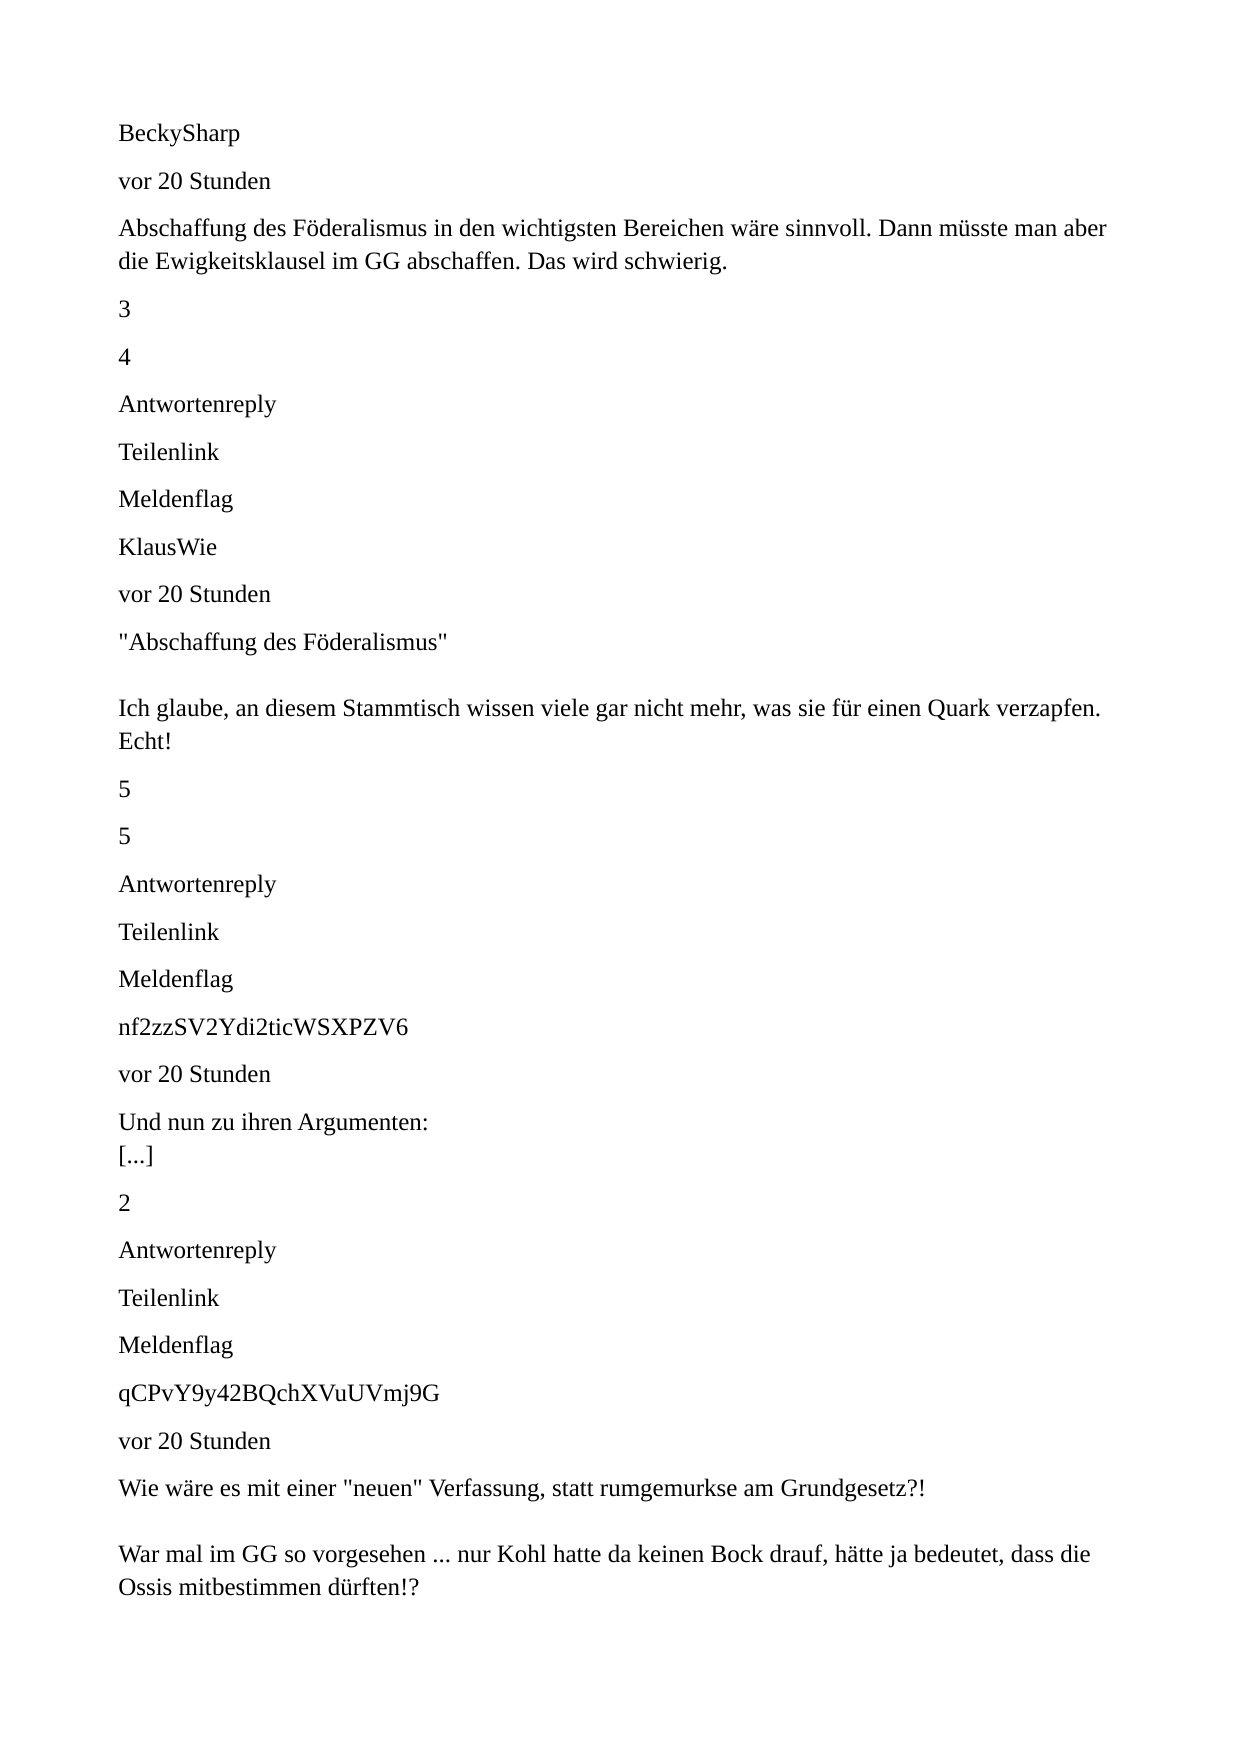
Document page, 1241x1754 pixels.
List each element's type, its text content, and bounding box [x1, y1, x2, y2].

text vor 20 Stunden [118, 166, 1122, 194]
text vor 20 Stunden [118, 1426, 1122, 1454]
text vor 20 Stunden [118, 579, 1122, 608]
text 5 [118, 774, 1122, 803]
text Antwortenreply [118, 389, 1122, 418]
text vor 20 Stunden [118, 1059, 1122, 1088]
text Teilenlink [118, 917, 1122, 945]
text Teilenlink [118, 1283, 1122, 1312]
text KlausWie [118, 532, 1122, 561]
text Meldenflag [118, 964, 1122, 993]
text "Abschaffung des Föderalismus" Ich glaube, an diesem Stammtisch wissen viele gar nicht mehr, was sie für einen Quark verzapfen. Echt! [118, 627, 1122, 755]
text Teilenlink [118, 437, 1122, 466]
text 2 [118, 1188, 1122, 1216]
text Antwortenreply [118, 1235, 1122, 1264]
text Meldenflag [118, 1331, 1122, 1359]
text 5 [118, 821, 1122, 850]
text 3 [118, 294, 1122, 323]
text Wie wäre es mit einer "neuen" Verfassung, statt rumgemurkse am Grundgesetz?! War mal im GG so vorgesehen ... nur Kohl hatte da keinen Bock drauf, hätte ja bedeutet, dass die Ossis mitbestimmen dürften!? [118, 1473, 1122, 1601]
text Antwortenreply [118, 869, 1122, 898]
text Abschaffung des Föderalismus in den wichtigsten Bereichen wäre sinnvoll. Dann müsste man aber die Ewigkeitsklausel im GG abschaffen. Das wird schwierig. [118, 213, 1122, 275]
text nf2zzSV2Ydi2ticWSXPZV6 [118, 1012, 1122, 1041]
text BeckySharp [118, 118, 1122, 147]
text Meldenflag [118, 484, 1122, 513]
text 4 [118, 342, 1122, 370]
text qCPvY9y42BQchXVuUVmj9G [118, 1378, 1122, 1407]
text Und nun zu ihren Argumenten: [...] [118, 1107, 1122, 1169]
